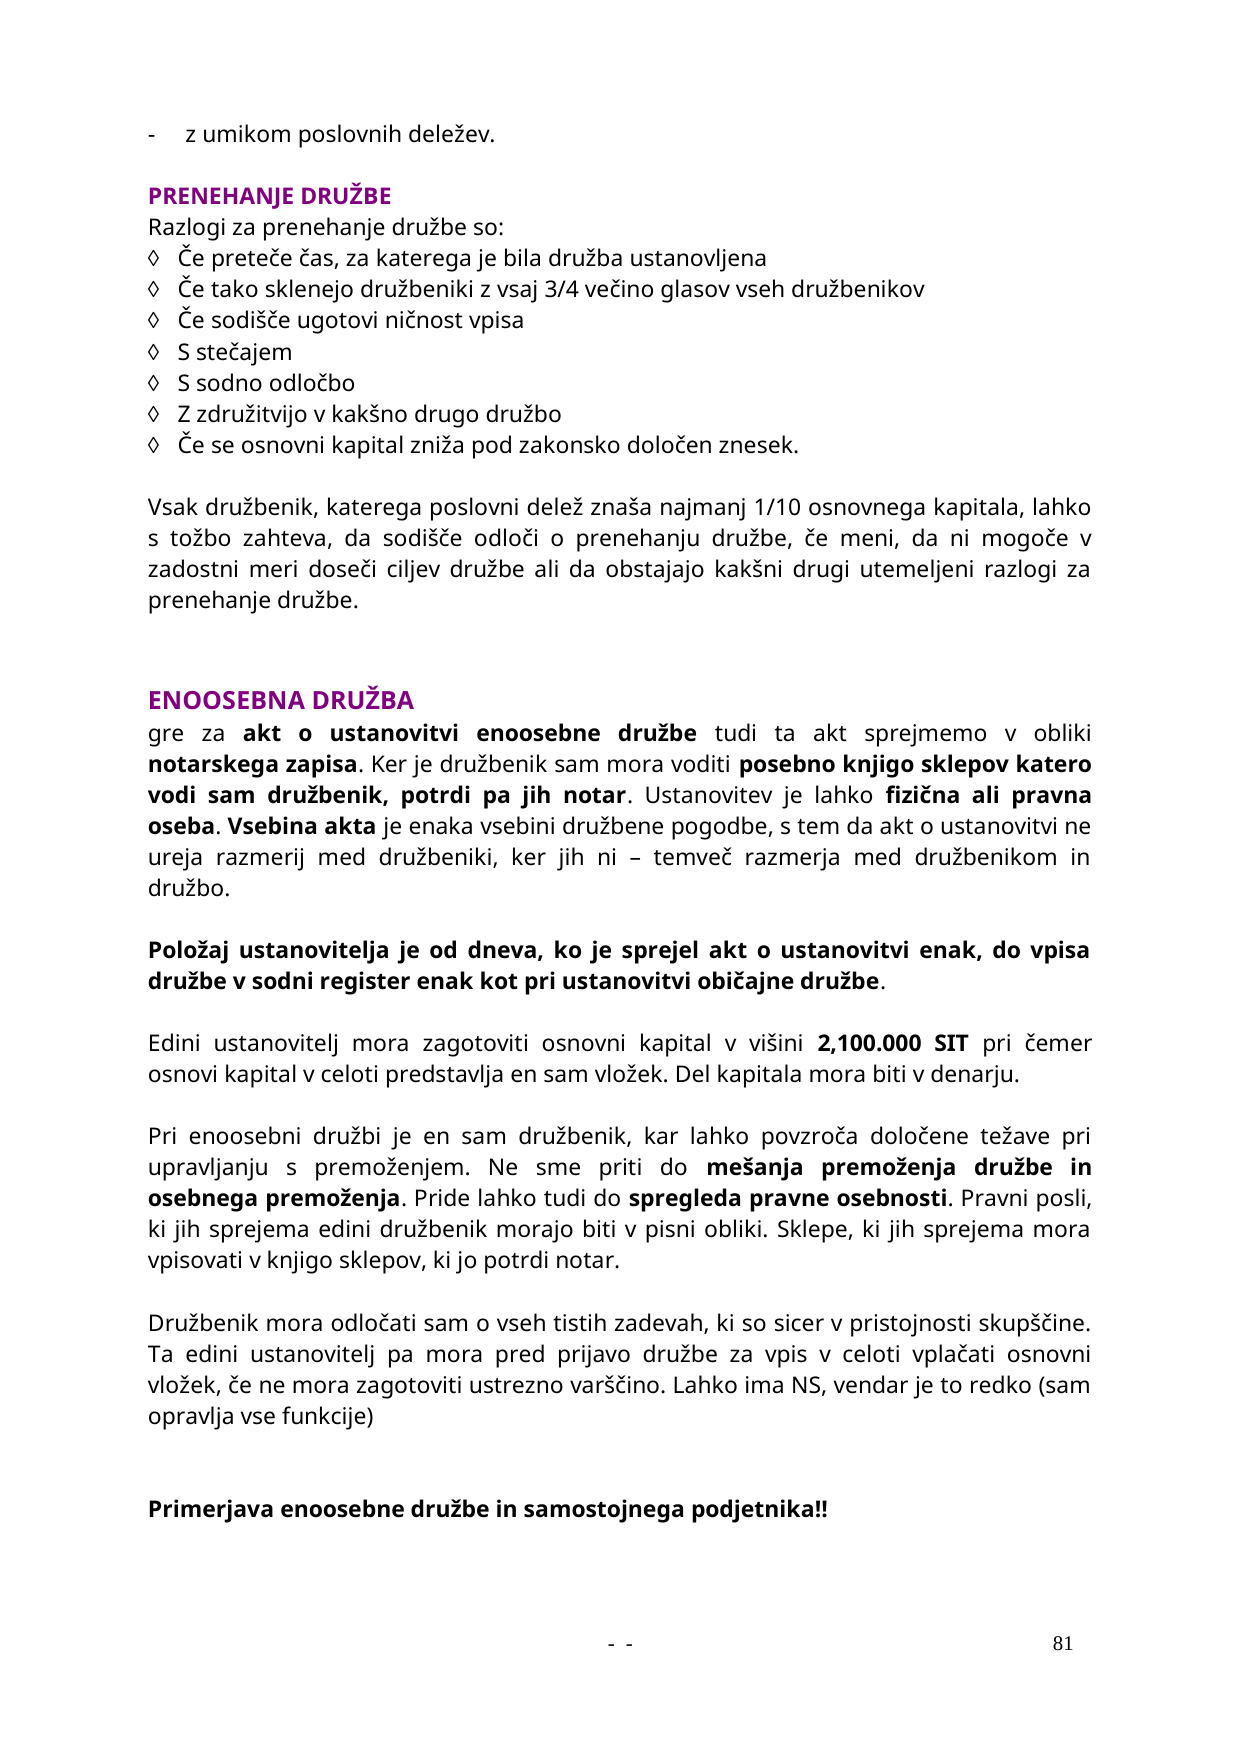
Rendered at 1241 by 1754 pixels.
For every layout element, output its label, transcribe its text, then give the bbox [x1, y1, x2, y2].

text Položaj ustanovitelja je od dneva, ko je sprejel akt o ustanovitvi enak, do vpisa družbe v sodni register enak kot pri ustanovitvi običajne družbe. [148, 934, 1092, 996]
list z umikom poslovnih deležev. [148, 118, 1092, 149]
subtitle PRENEHANJE DRUŽBE [148, 180, 1092, 211]
list Če sodišče ugotovi ničnost vpisa [148, 304, 1092, 335]
subtitle Primerjava enoosebne družbe in samostojnega podjetnika!! [148, 1493, 1092, 1524]
list Z združitvijo v kakšno drugo družbo [148, 397, 1092, 428]
text Vsak družbenik, katerega poslovni delež znaša najmanj 1/10 osnovnega kapitala, lahko s tožbo zahteva, da sodišče odloči o prenehanju družbe, če meni, da ni mogoče v zadostni meri doseči ciljev družbe ali da obstajajo kakšni drugi utemeljeni razlogi za prenehanje družbe. [148, 491, 1092, 615]
text Edini ustanovitelj mora zagotoviti osnovni kapital v višini 2,100.000 SIT pri čemer osnovi kapital v celoti predstavlja en sam vložek. Del kapitala mora biti v denarju. [148, 1027, 1092, 1089]
text Družbenik mora odločati sam o vseh tistih zadevah, ki so sicer v pristojnosti skupščine. Ta edini ustanovitelj pa mora pred prijavo družbe za vpis v celoti vplačati osnovni vložek, če ne mora zagotoviti ustrezno varščino. Lahko ima NS, vendar je to redko (sam opravlja vse funkcije) [148, 1306, 1092, 1431]
text gre za akt o ustanovitvi enoosebne družbe tudi ta akt sprejmemo v obliki notarskega zapisa. Ker je družbenik sam mora voditi posebno knjigo sklepov katero vodi sam družbenik, potrdi pa jih notar. Ustanovitev je lahko fizična ali pravna oseba. Vsebina akta je enaka vsebini družbene pogodbe, s tem da akt o ustanovitvi ne ureja razmerij med družbeniki, ker jih ni – temveč razmerja med družbenikom in družbo. [148, 717, 1092, 903]
list Če tako sklenejo družbeniki z vsaj 3/4 večino glasov vseh družbenikov [148, 273, 1092, 304]
list S stečajem [148, 335, 1092, 366]
text ENOOSEBNA DRUŽBA [148, 683, 1092, 717]
list Če se osnovni kapital zniža pod zakonsko določen znesek. [148, 428, 1092, 459]
list Če preteče čas, za katerega je bila družba ustanovljena [148, 242, 1092, 273]
text Razlogi za prenehanje družbe so: [148, 211, 1092, 242]
list S sodno odločbo [148, 366, 1092, 397]
text Pri enoosebni družbi je en sam družbenik, kar lahko povzroča določene težave pri upravljanju s premoženjem. Ne sme priti do mešanja premoženja družbe in osebnega premoženja. Pride lahko tudi do spregleda pravne osebnosti. Pravni posli, ki jih sprejema edini družbenik morajo biti v pisni obliki. Sklepe, ki jih sprejema mora vpisovati v knjigo sklepov, ki jo potrdi notar. [148, 1120, 1092, 1275]
